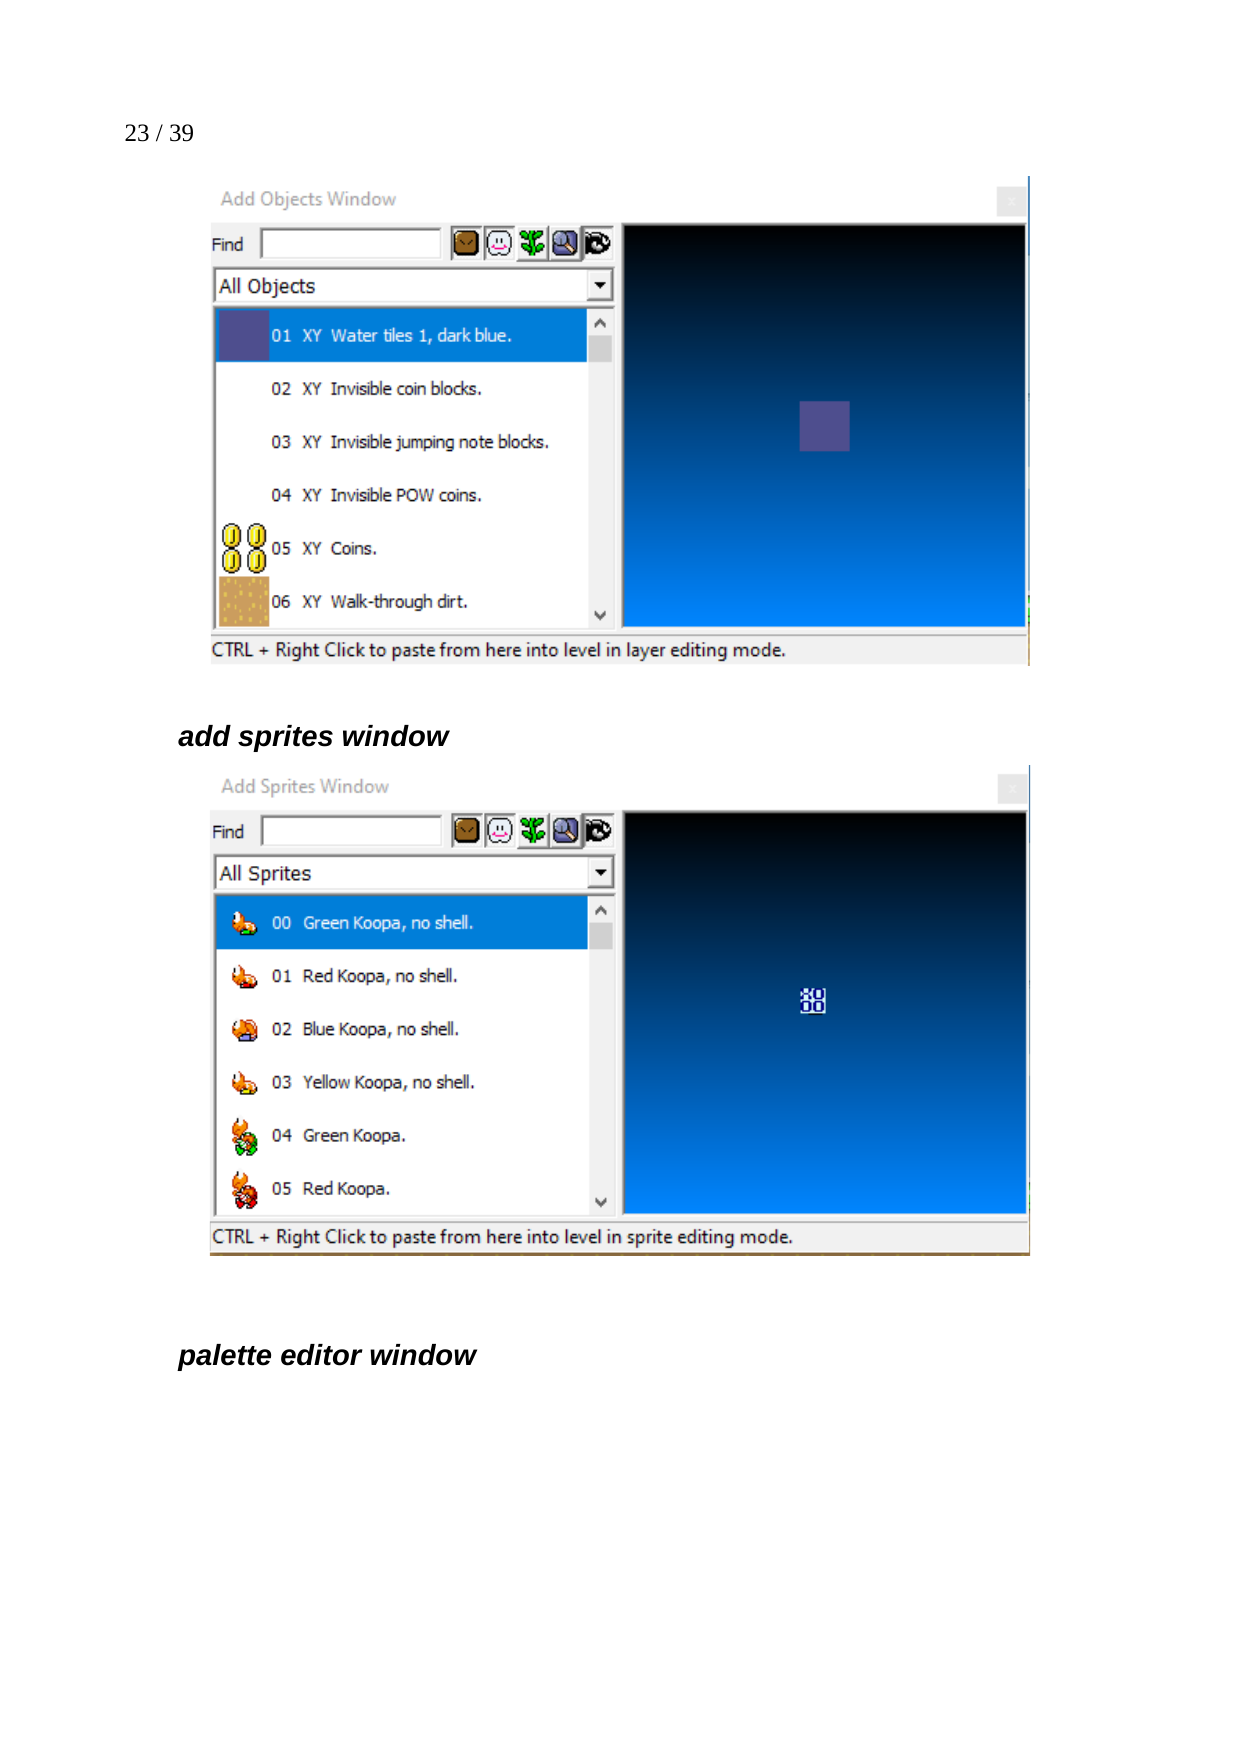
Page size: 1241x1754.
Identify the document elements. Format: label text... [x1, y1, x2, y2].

subtitle palette editor window [118, 1338, 1122, 1372]
picture [209, 765, 1031, 1256]
subtitle add sprites window [118, 719, 1122, 753]
picture [210, 176, 1030, 666]
